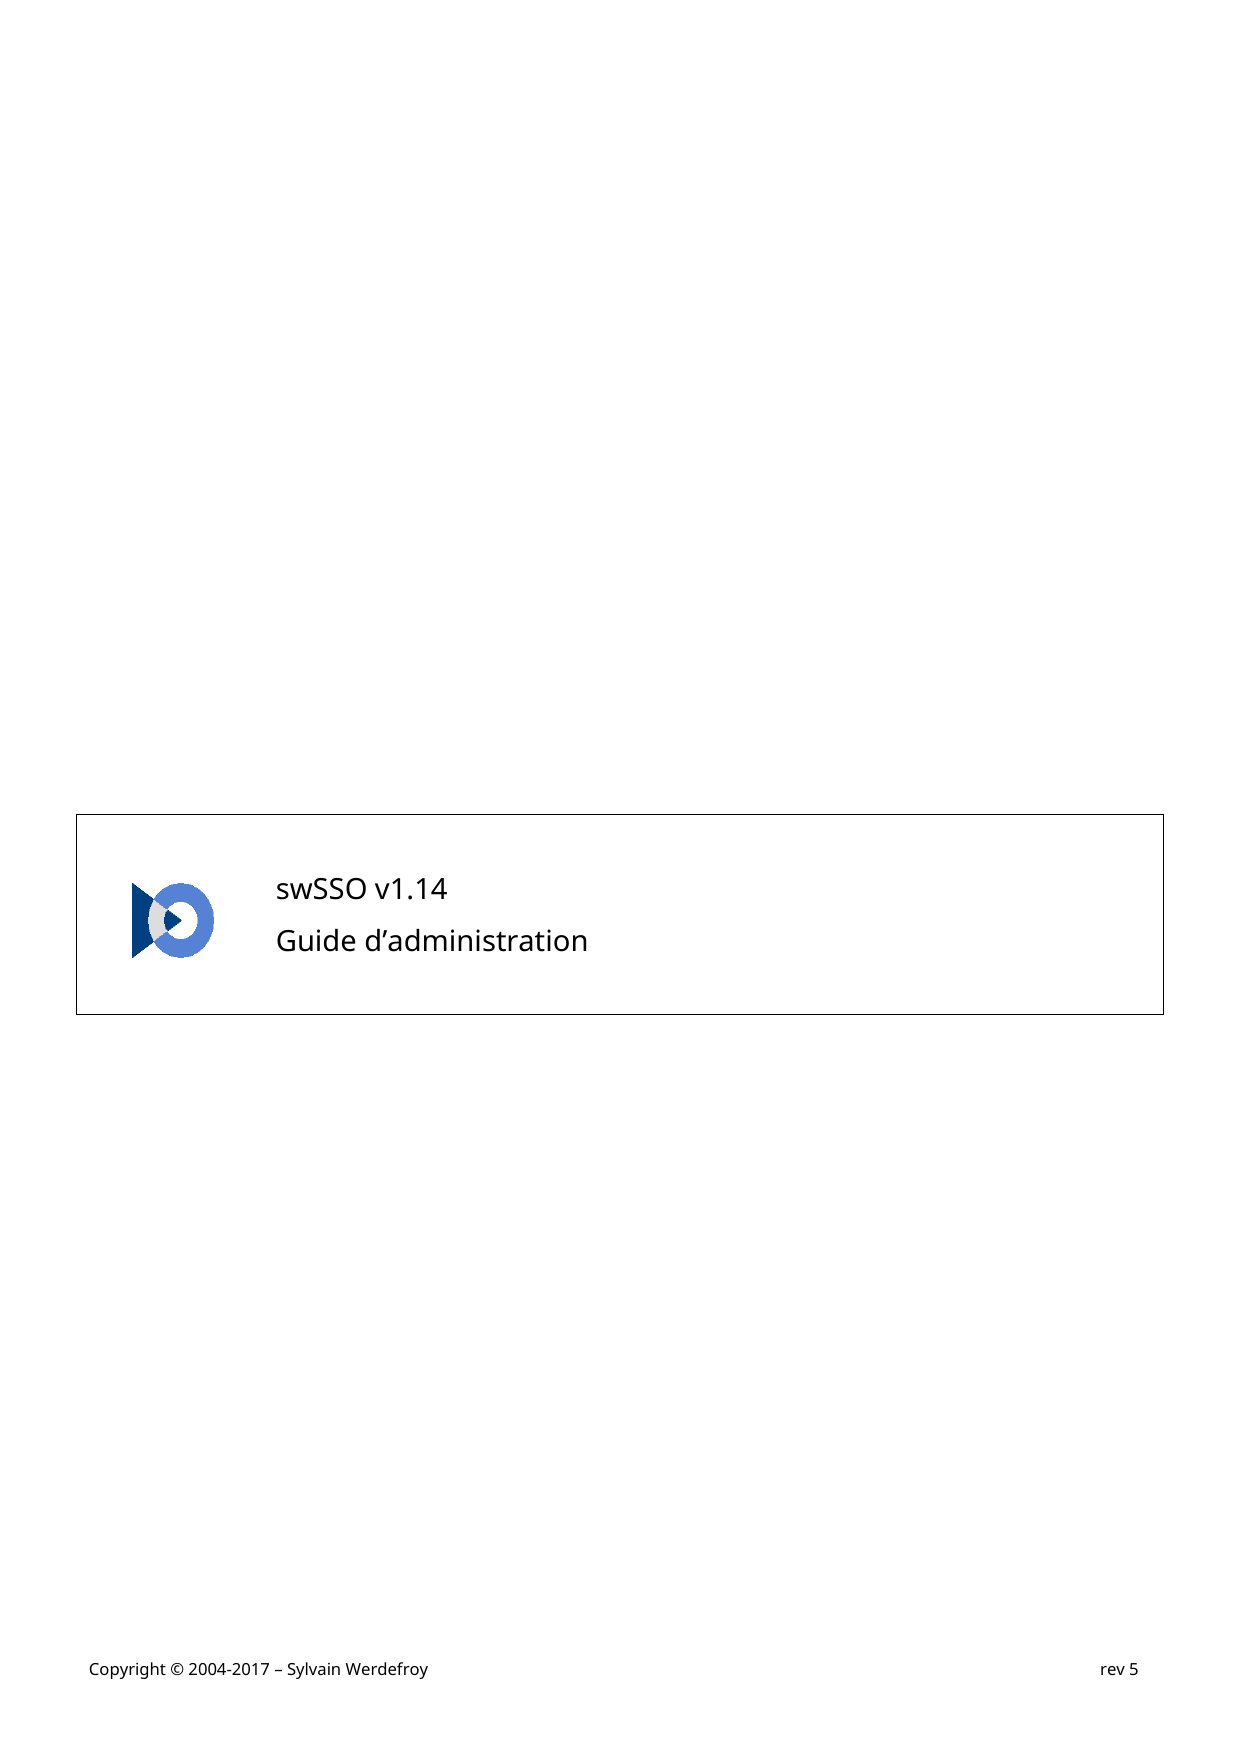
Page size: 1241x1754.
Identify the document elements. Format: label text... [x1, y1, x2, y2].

picture [123, 873, 222, 968]
table_header [988, 815, 1163, 1014]
table_header swSSO v1.14 Guide d’administration [260, 815, 988, 1014]
table_header [77, 815, 260, 1014]
